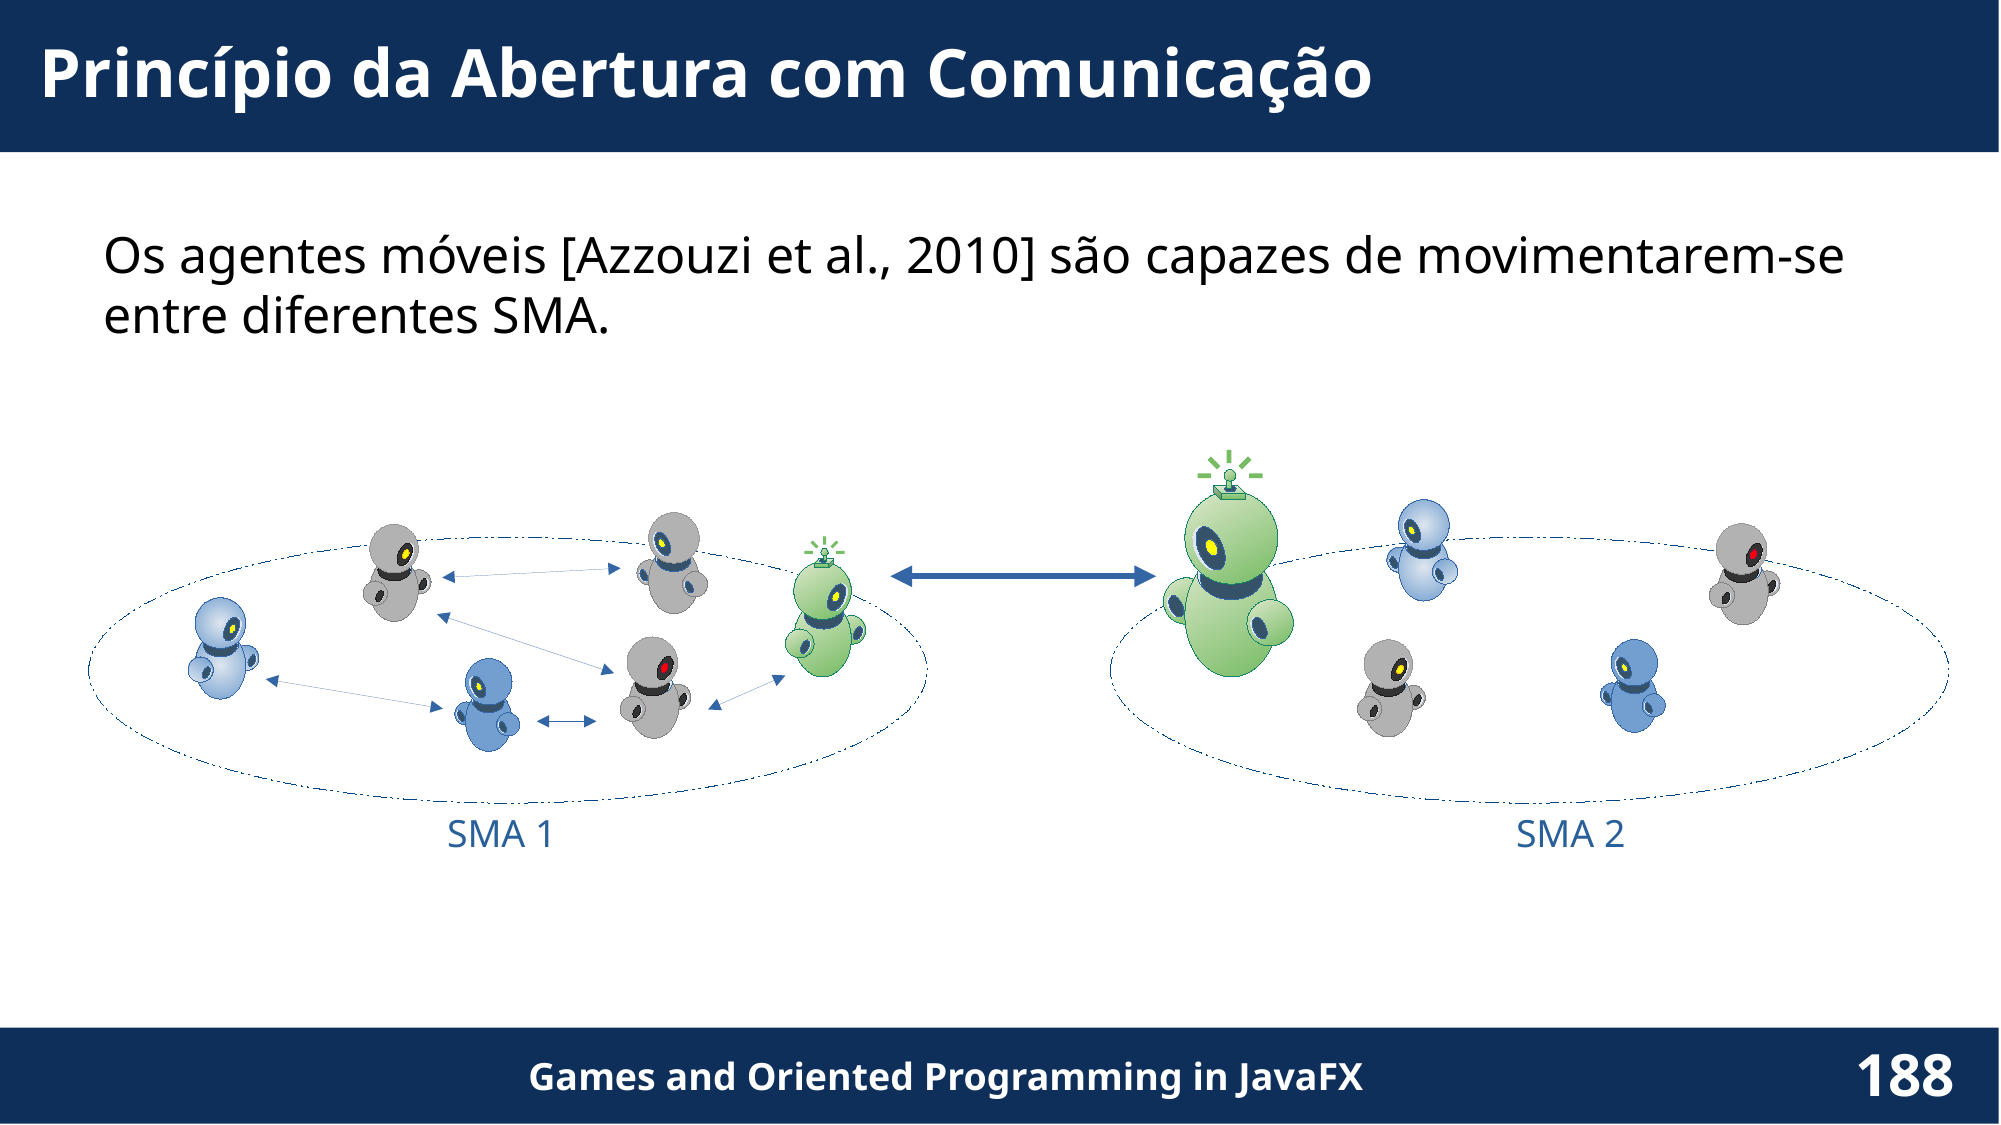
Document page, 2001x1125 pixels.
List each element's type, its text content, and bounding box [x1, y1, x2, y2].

text_box [1386, 499, 1458, 602]
text_box [188, 597, 259, 700]
text_box [1197, 473, 1212, 479]
text_box [810, 540, 819, 549]
text_box [1357, 639, 1426, 737]
text_box SMA 2 [1393, 803, 1748, 863]
text_box [785, 560, 866, 677]
text_box [620, 636, 691, 739]
text_box SMA 1 [324, 803, 680, 863]
text_box [1249, 473, 1263, 479]
text_box [819, 548, 829, 563]
text_box [1600, 639, 1666, 733]
text_box Os agentes móveis [Azzouzi et al., 2010] são capazes de movimentarem-se entre diferentes SMA. [88, 216, 1947, 352]
text_box Princípio da Abertura com Comunicação [25, 23, 1999, 119]
text_box [1238, 456, 1252, 470]
text_box [1163, 486, 1294, 677]
text_box [1226, 449, 1232, 464]
text_box [454, 658, 520, 752]
text_box [1207, 456, 1221, 470]
text_box [636, 512, 708, 614]
text_box [363, 524, 432, 622]
text_box [1224, 469, 1237, 492]
text_box [1709, 523, 1781, 625]
text_box [830, 540, 839, 549]
